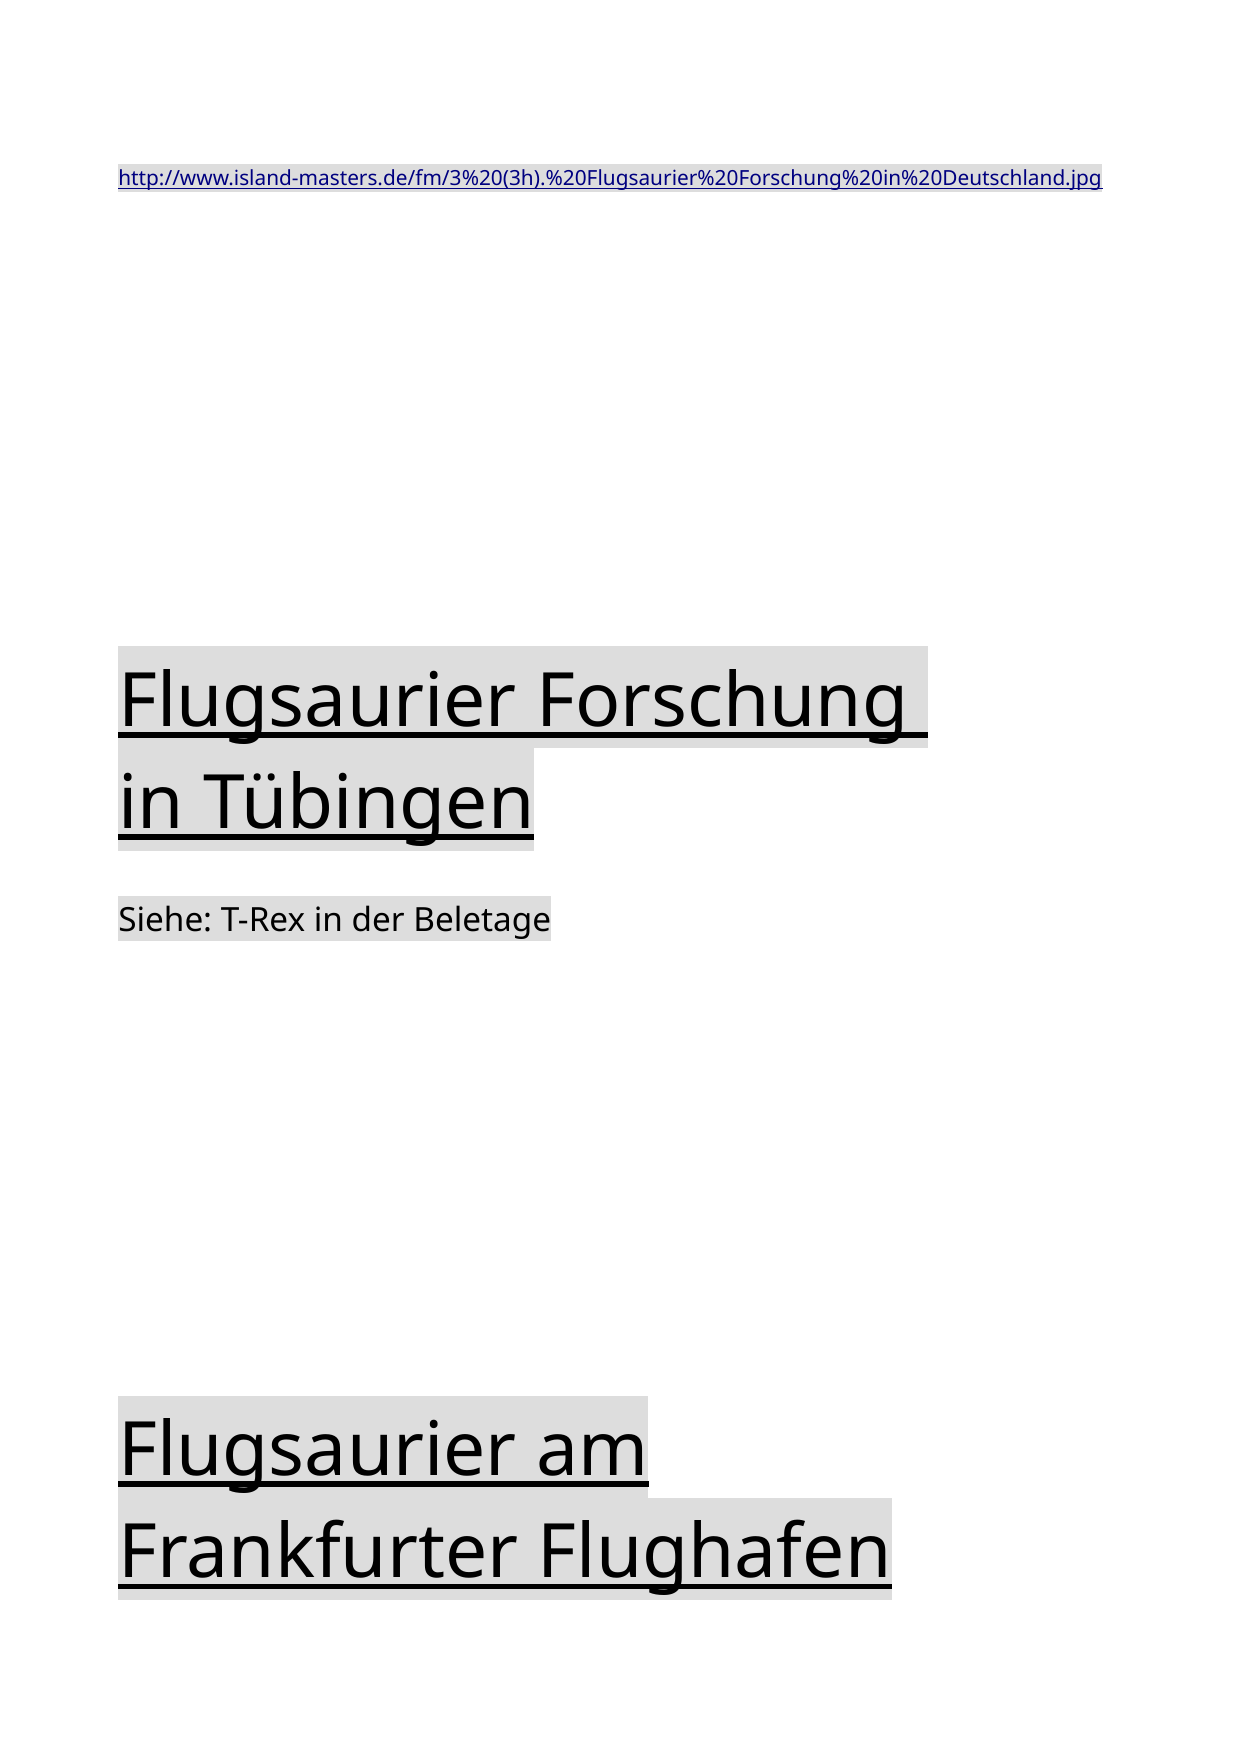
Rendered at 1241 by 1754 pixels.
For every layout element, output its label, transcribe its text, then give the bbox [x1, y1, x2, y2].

text Frankfurter Flughafen [118, 1498, 1122, 1600]
text in Tübingen [118, 748, 1122, 851]
text Flugsaurier Forschung [118, 646, 1122, 748]
text http://www.island-masters.de/fm/3%20(3h).%20Flugsaurier%20Forschung%20in%20Deutschland.jpg [118, 163, 1122, 192]
text Siehe: T-Rex in der Beletage [118, 896, 1122, 941]
text Flugsaurier am [118, 1396, 1122, 1498]
